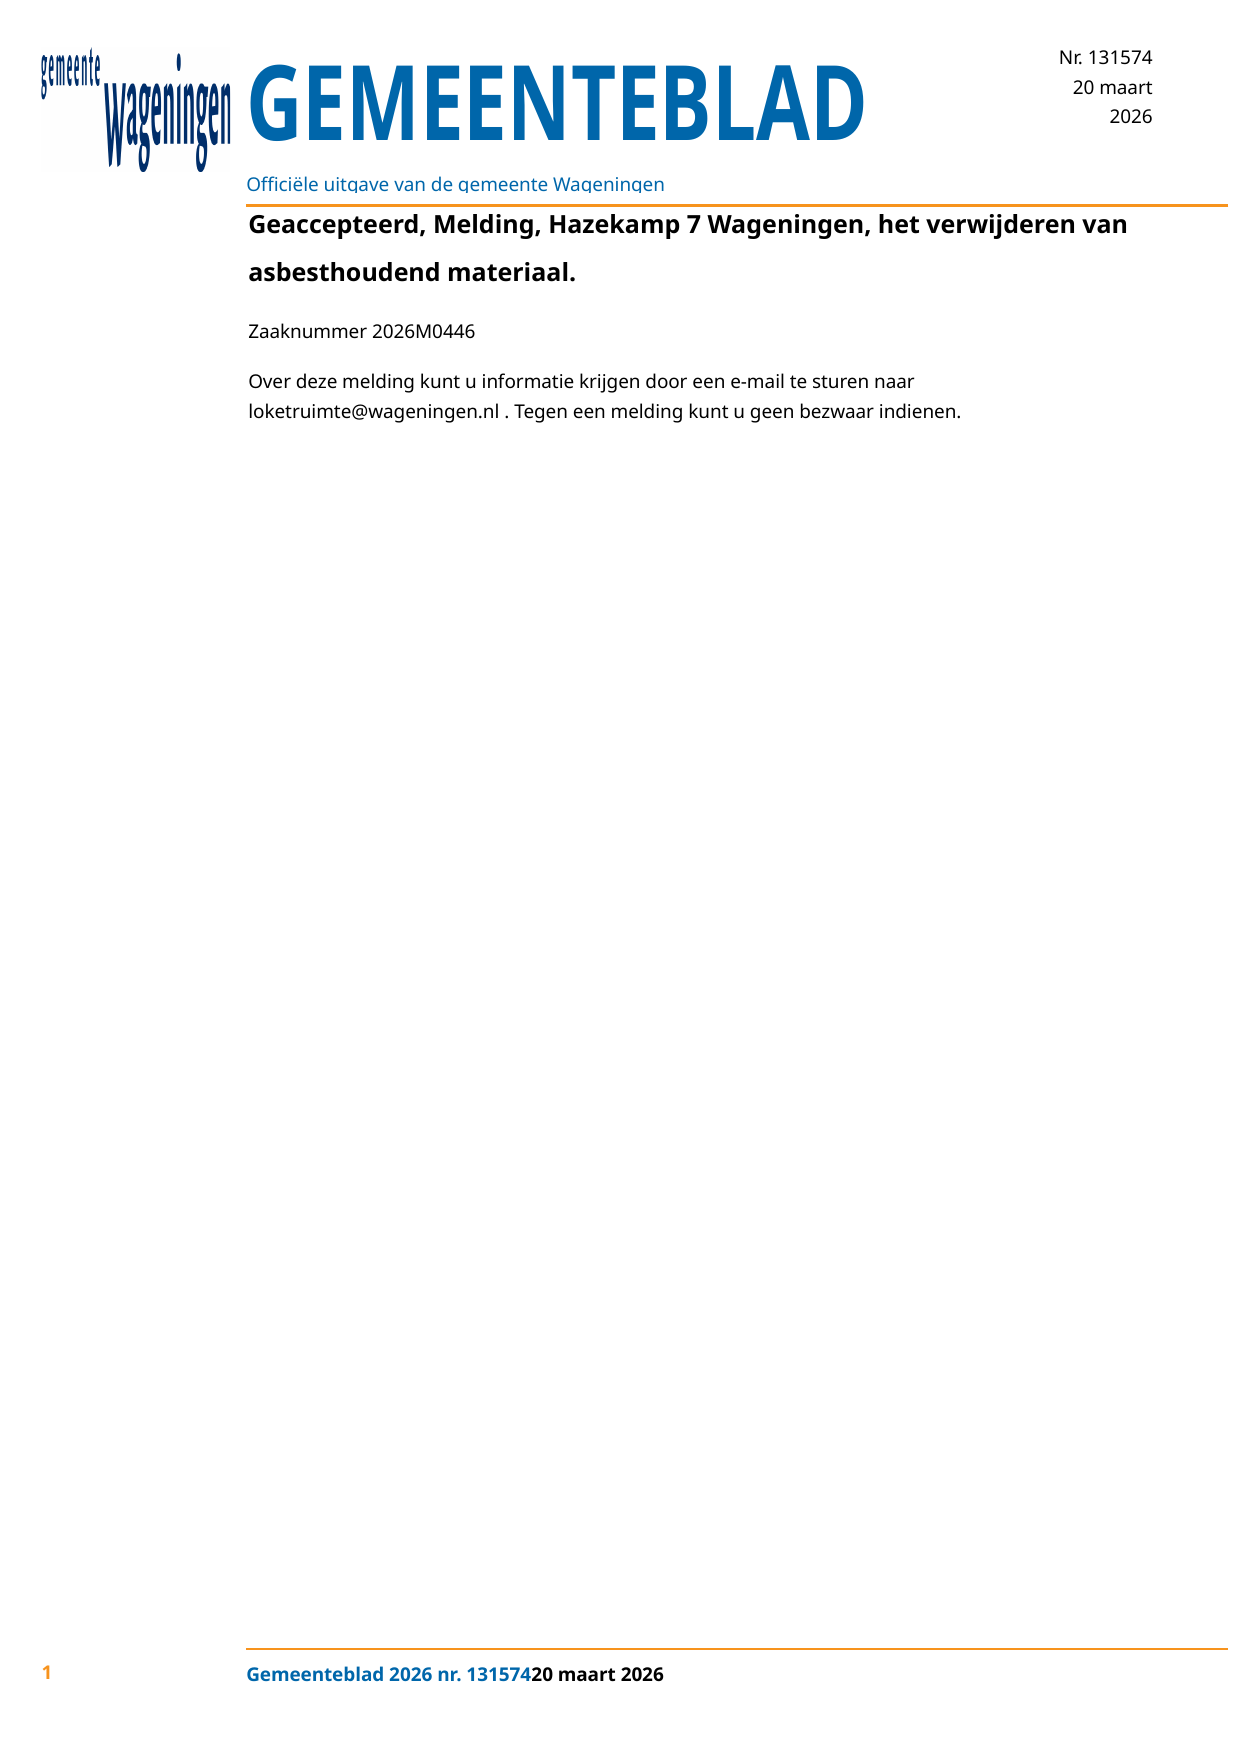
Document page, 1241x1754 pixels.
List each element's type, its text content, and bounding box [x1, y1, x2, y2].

picture [41, 47, 231, 172]
text Over deze melding kunt u informatie krijgen door een e-mail te sturen naar loketruimte@wageningen.nl . Tegen een melding kunt u geen bezwaar indienen. [248, 368, 1152, 424]
text Geaccepteerd, Melding, Hazekamp 7 Wageningen, het verwijderen van asbesthoudend materiaal. [248, 207, 1152, 288]
text Zaaknummer 2026M0446 [248, 318, 1152, 344]
